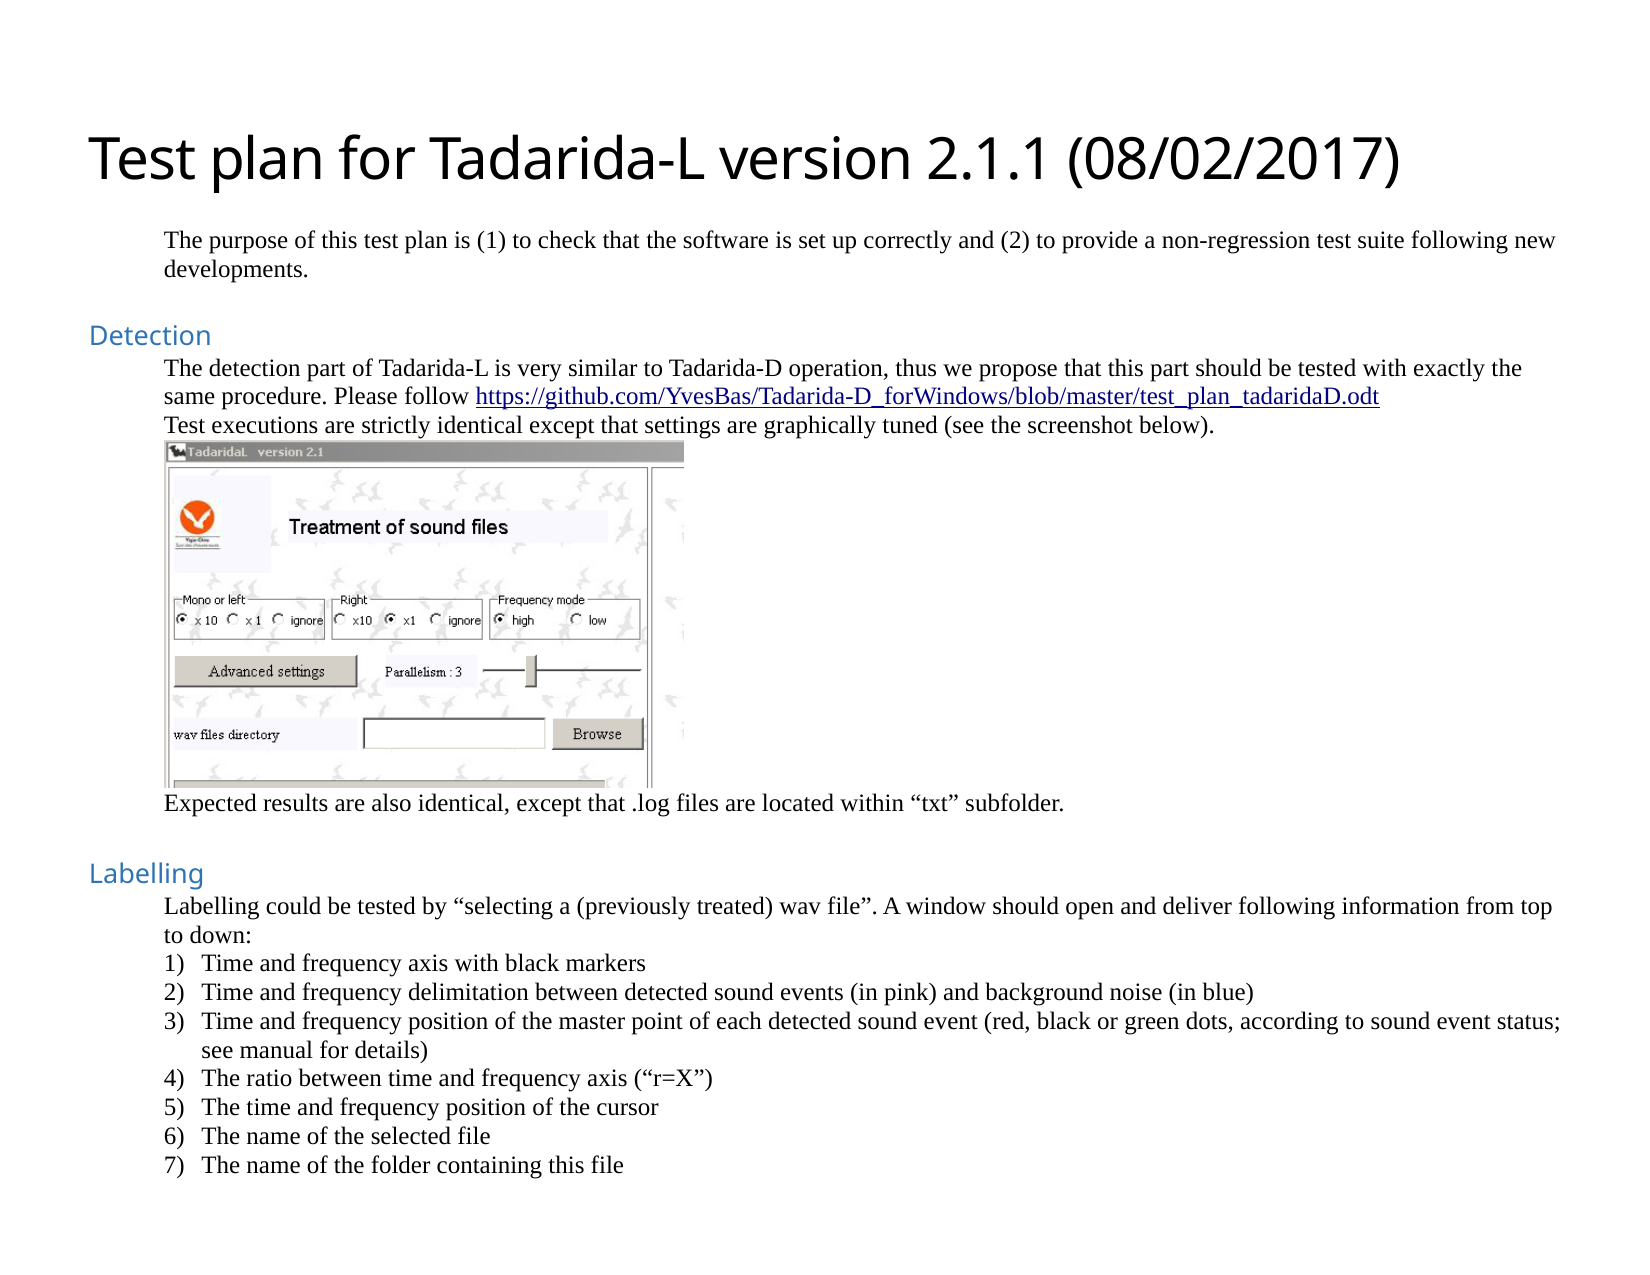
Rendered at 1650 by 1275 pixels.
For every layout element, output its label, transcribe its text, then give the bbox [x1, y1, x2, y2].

list Expected results are also identical, except that .log files are located within “txt” subfolder. [164, 788, 1561, 816]
list Time and frequency delimitation between detected sound events (in pink) and background noise (in blue) [164, 977, 1561, 1006]
subtitle Labelling [89, 854, 1561, 891]
list The time and frequency position of the cursor [164, 1092, 1561, 1121]
list The detection part of Tadarida-L is very similar to Tadarida-D operation, thus we propose that this part should be tested with exactly the same procedure. Please follow https://github.com/YvesBas/Tadarida-D_forWindows/blob/master/test_plan_tadaridaD.odt [164, 353, 1561, 410]
list The name of the selected file [164, 1121, 1561, 1150]
subtitle Detection [89, 316, 1561, 353]
list The ratio between time and frequency axis (“r=X”) [164, 1063, 1561, 1092]
list Time and frequency axis with black markers [164, 948, 1561, 977]
subtitle Test plan for Tadarida-L version 2.1.1 (08/02/2017) [89, 117, 1561, 197]
list Labelling could be tested by “selecting a (previously treated) wav file”. A window should open and deliver following information from top to down: [164, 891, 1561, 948]
text Test executions are strictly identical except that settings are graphically tuned (see the screenshot below). [89, 410, 1561, 439]
list Time and frequency position of the master point of each detected sound event (red, black or green dots, according to sound event status; see manual for details) [164, 1006, 1561, 1063]
list The purpose of this test plan is (1) to check that the software is set up correctly and (2) to provide a non-regression test suite following new developments. [164, 226, 1561, 283]
list The name of the folder containing this file [164, 1150, 1561, 1178]
